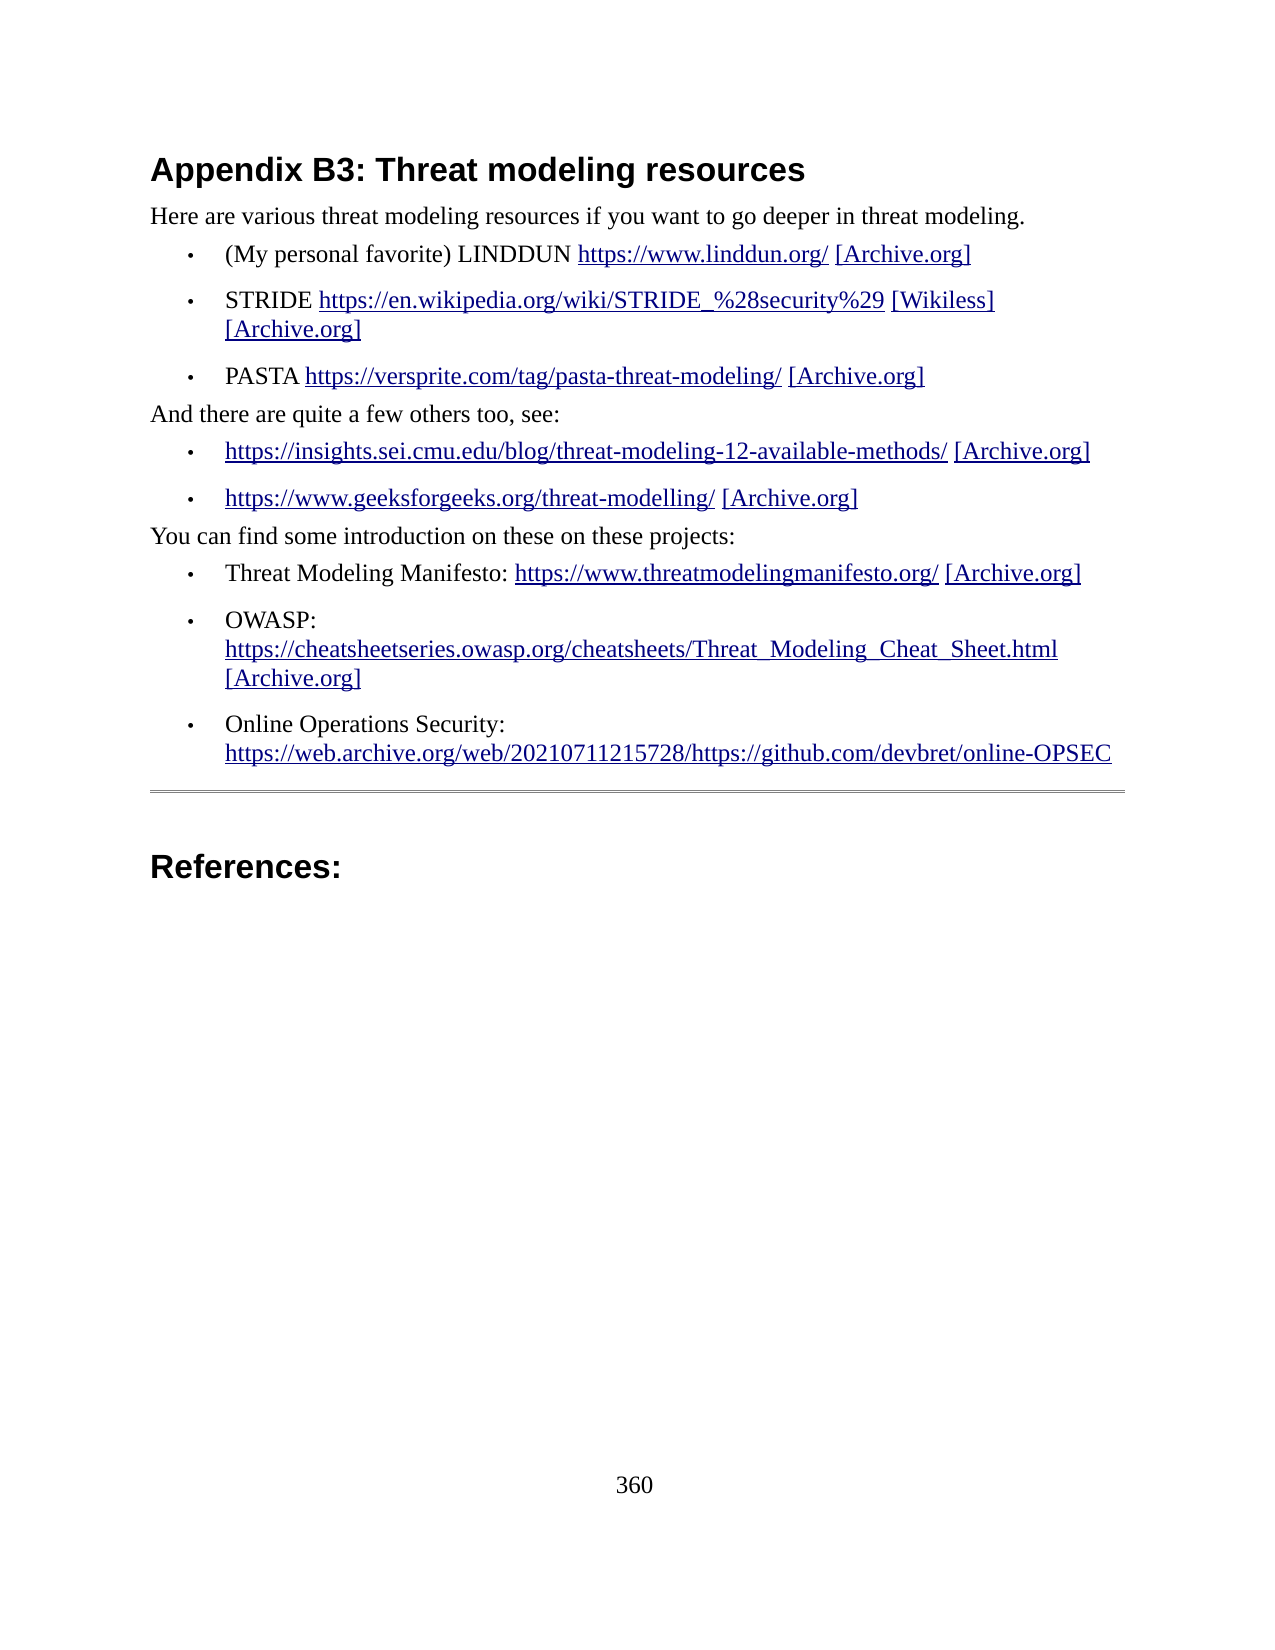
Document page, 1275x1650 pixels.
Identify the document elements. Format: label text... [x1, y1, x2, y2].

list (My personal favorite) LINDDUN https://www.linddun.org/ [Archive.org] [187, 239, 1125, 268]
list OWASP: https://cheatsheetseries.owasp.org/cheatsheets/Threat_Modeling_Cheat_Sheet.html [Archive.org] [187, 605, 1125, 691]
list https://insights.sei.cmu.edu/blog/threat-modeling-12-available-methods/ [Archive.org] [187, 436, 1125, 465]
list PASTA https://versprite.com/tag/pasta-threat-modeling/ [Archive.org] [187, 361, 1125, 390]
text And there are quite a few others too, see: [150, 399, 1125, 427]
subtitle References: [150, 847, 1125, 886]
list https://www.geeksforgeeks.org/threat-modelling/ [Archive.org] [187, 483, 1125, 512]
list Online Operations Security: https://web.archive.org/web/20210711215728/https://github.com/devbret/online-OPSEC [187, 709, 1125, 767]
subtitle Appendix B3: Threat modeling resources [150, 150, 1125, 189]
text Here are various threat modeling resources if you want to go deeper in threat modeling. [150, 201, 1125, 230]
list Threat Modeling Manifesto: https://www.threatmodelingmanifesto.org/ [Archive.org] [187, 558, 1125, 587]
list STRIDE https://en.wikipedia.org/wiki/STRIDE_%28security%29 [Wikiless] [Archive.org] [187, 286, 1125, 343]
text You can find some introduction on these on these projects: [150, 521, 1125, 549]
